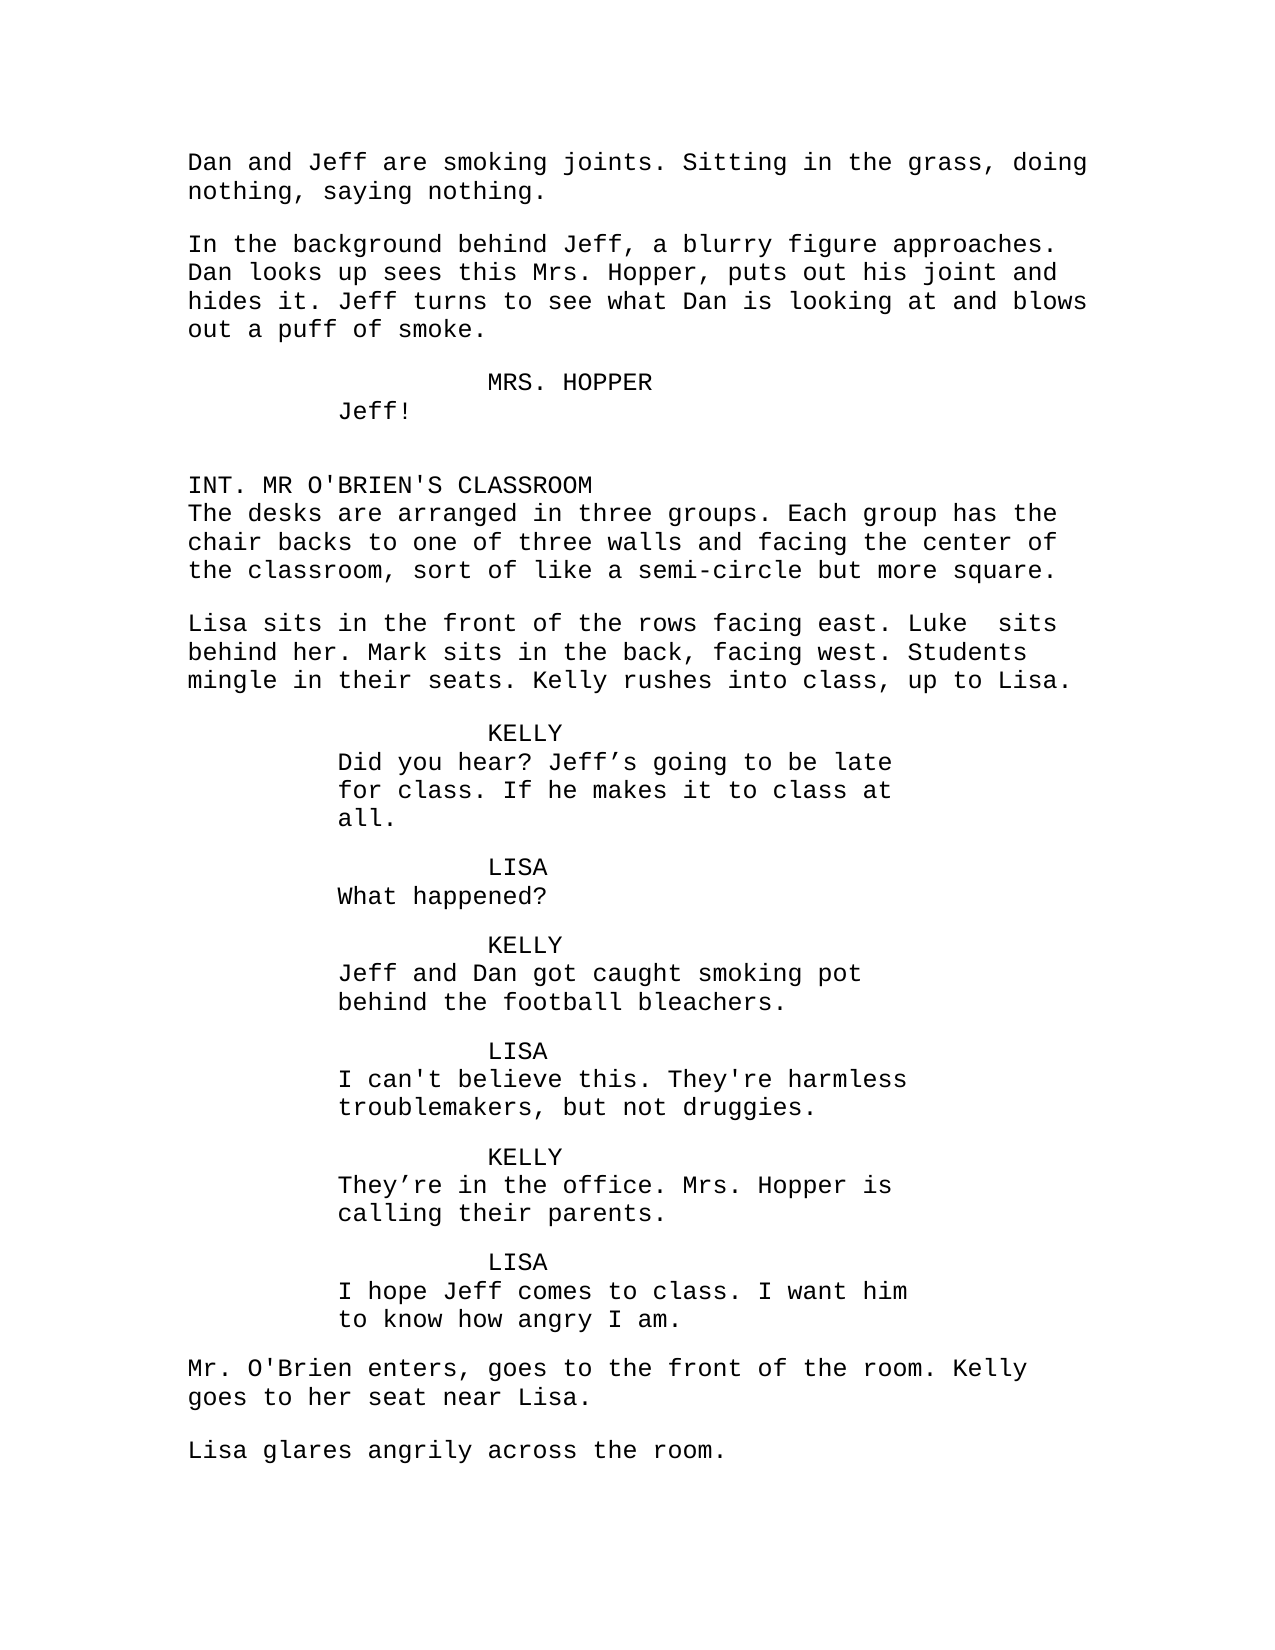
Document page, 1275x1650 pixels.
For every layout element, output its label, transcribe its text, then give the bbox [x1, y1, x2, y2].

text Jeff! [337, 398, 937, 427]
text The desks are arranged in three groups. Each group has the chair backs to one of three walls and facing the center of the classroom, sort of like a semi-circle but more square. [187, 501, 1087, 586]
text Lisa glares angrily across the room. [187, 1437, 1087, 1466]
text Dan and Jeff are smoking joints. Sitting in the grass, doing nothing, saying nothing. [187, 150, 1087, 207]
text KELLY [187, 932, 1087, 961]
text LISA [187, 1038, 1087, 1067]
subtitle INT. MR O'BRIEN'S CLASSROOM [187, 472, 1087, 501]
text Mr. O'Brien enters, goes to the front of the room. Kelly goes to her seat near Lisa. [187, 1356, 1087, 1412]
text LISA [187, 855, 1087, 883]
text Jeff and Dan got caught smoking pot behind the football bleachers. [337, 961, 937, 1017]
text I can't believe this. They're harmless troublemakers, but not druggies. [337, 1067, 937, 1123]
text Did you hear? Jeff’s going to be late for class. If he makes it to class at all. [337, 749, 937, 834]
text Lisa sits in the front of the rows facing east. Luke sits behind her. Mark sits in the back, facing west. Students mingle in their seats. Kelly rushes into class, up to Lisa. [187, 611, 1087, 696]
text What happened? [337, 883, 937, 912]
text LISA [187, 1250, 1087, 1278]
text In the background behind Jeff, a blurry figure approaches. Dan looks up sees this Mrs. Hopper, puts out his joint and hides it. Jeff turns to see what Dan is looking at and blows out a puff of smoke. [187, 232, 1087, 345]
text They’re in the office. Mrs. Hopper is calling their parents. [337, 1172, 937, 1229]
text KELLY [187, 1144, 1087, 1172]
text KELLY [187, 721, 1087, 749]
text I hope Jeff comes to class. I want him to know how angry I am. [337, 1278, 937, 1335]
text MRS. HOPPER [187, 370, 1087, 398]
